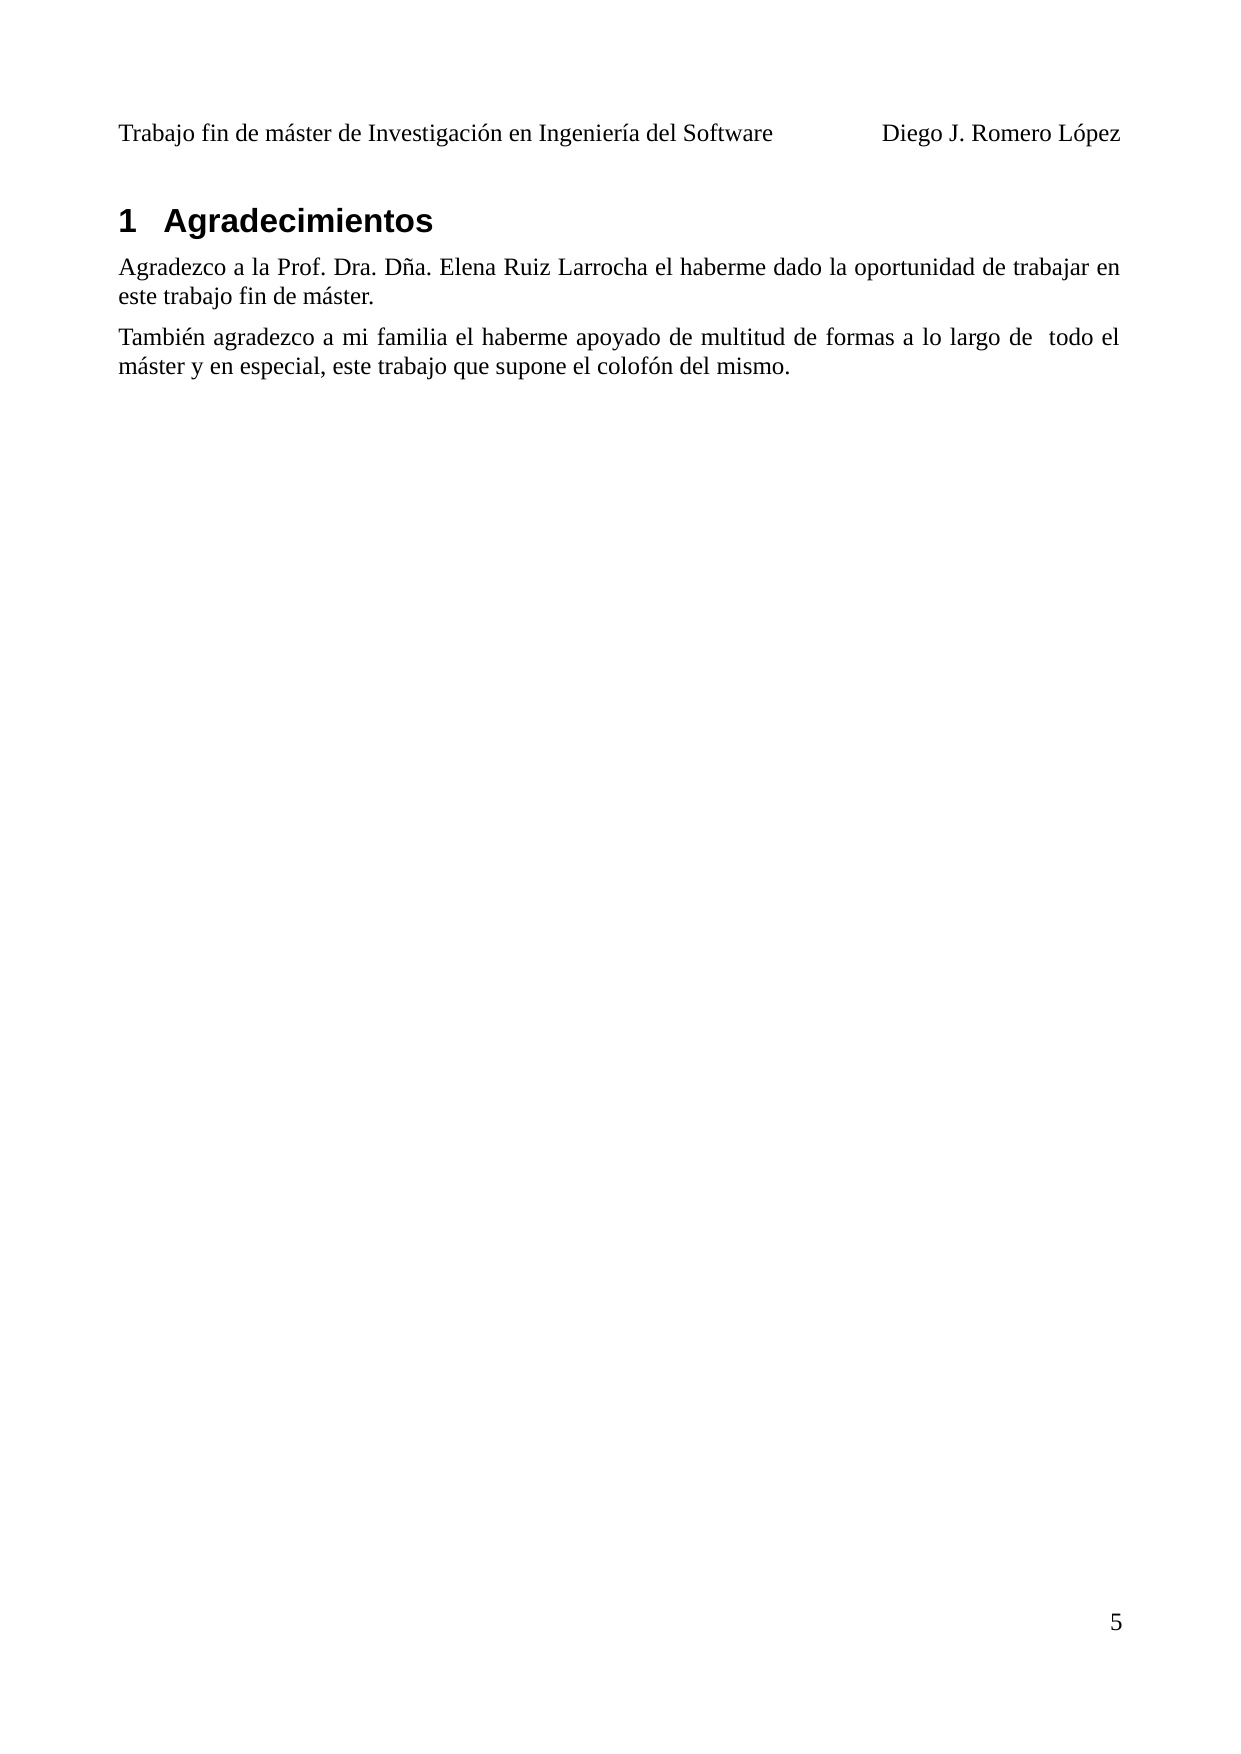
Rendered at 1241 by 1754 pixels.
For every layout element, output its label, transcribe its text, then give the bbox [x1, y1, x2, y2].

text Agradezco a la Prof. Dra. Dña. Elena Ruiz Larrocha el haberme dado la oportunidad de trabajar en este trabajo fin de máster. [118, 252, 1122, 310]
text También agradezco a mi familia el haberme apoyado de multitud de formas a lo largo de todo el máster y en especial, este trabajo que supone el colofón del mismo. [118, 322, 1122, 380]
subtitle Agradecimientos [118, 201, 1122, 240]
